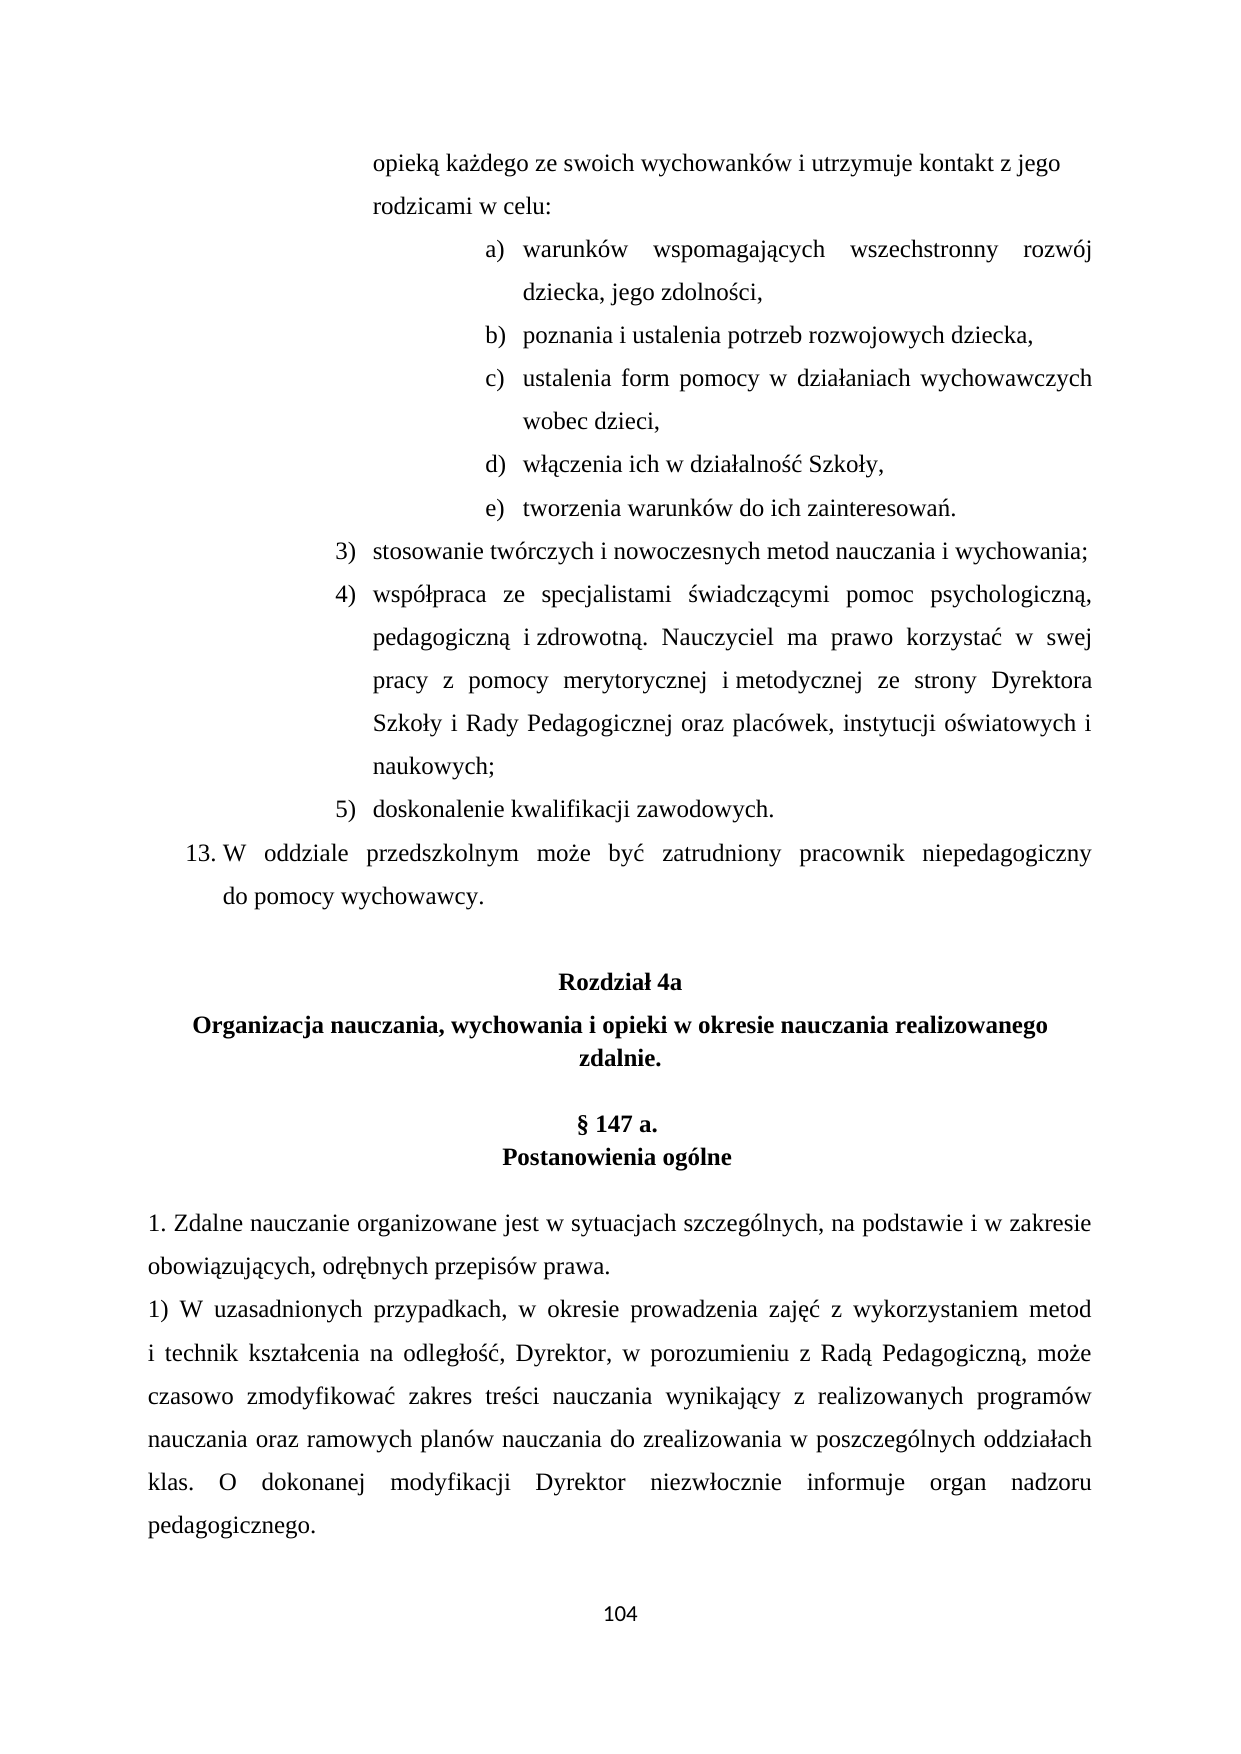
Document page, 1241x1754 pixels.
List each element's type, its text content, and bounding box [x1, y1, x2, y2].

list współpraca ze specjalistami świadczącymi pomoc psychologiczną, pedagogiczną i zdrowotną. Nauczyciel ma prawo korzystać w swej pracy z pomocy merytorycznej i metodycznej ze strony Dyrektora Szkoły i Rady Pedagogicznej oraz placówek, instytucji oświatowych i naukowych; [335, 579, 1093, 780]
list stosowanie twórczych i nowoczesnych metod nauczania i wychowania; [335, 536, 1093, 564]
list opieką każdego ze swoich wychowanków i utrzymuje kontakt z jego rodzicami w celu: [335, 148, 1093, 219]
text § 147 a. [148, 1109, 1093, 1138]
list W oddziale przedszkolnym może być zatrudniony pracownik niepedagogiczny do pomocy wychowawcy. [185, 838, 1093, 909]
list tworzenia warunków do ich zainteresowań. [485, 493, 1093, 521]
text 1. Zdalne nauczanie organizowane jest w sytuacjach szczególnych, na podstawie i w zakresie obowiązujących, odrębnych przepisów prawa. [148, 1208, 1093, 1280]
list włączenia ich w działalność Szkoły, [485, 449, 1093, 478]
list ustalenia form pomocy w działaniach wychowawczych wobec dzieci, [485, 363, 1093, 435]
text Rozdział 4a [148, 967, 1093, 996]
list warunków wspomagających wszechstronny rozwój dziecka, jego zdolności, [485, 234, 1093, 306]
text Organizacja nauczania, wychowania i opieki w okresie nauczania realizowanego zdalnie. [148, 1010, 1093, 1072]
text Postanowienia ogólne [148, 1142, 1093, 1171]
text 1) W uzasadnionych przypadkach, w okresie prowadzenia zajęć z wykorzystaniem metod i technik kształcenia na odległość, Dyrektor, w porozumieniu z Radą Pedagogiczną, może czasowo zmodyfikować zakres treści nauczania wynikający z realizowanych programów nauczania oraz ramowych planów nauczania do zrealizowania w poszczególnych oddziałach klas. O dokonanej modyfikacji Dyrektor niezwłocznie informuje organ nadzoru pedagogicznego. [148, 1294, 1093, 1539]
list poznania i ustalenia potrzeb rozwojowych dziecka, [485, 320, 1093, 349]
list doskonalenie kwalifikacji zawodowych. [335, 794, 1093, 823]
